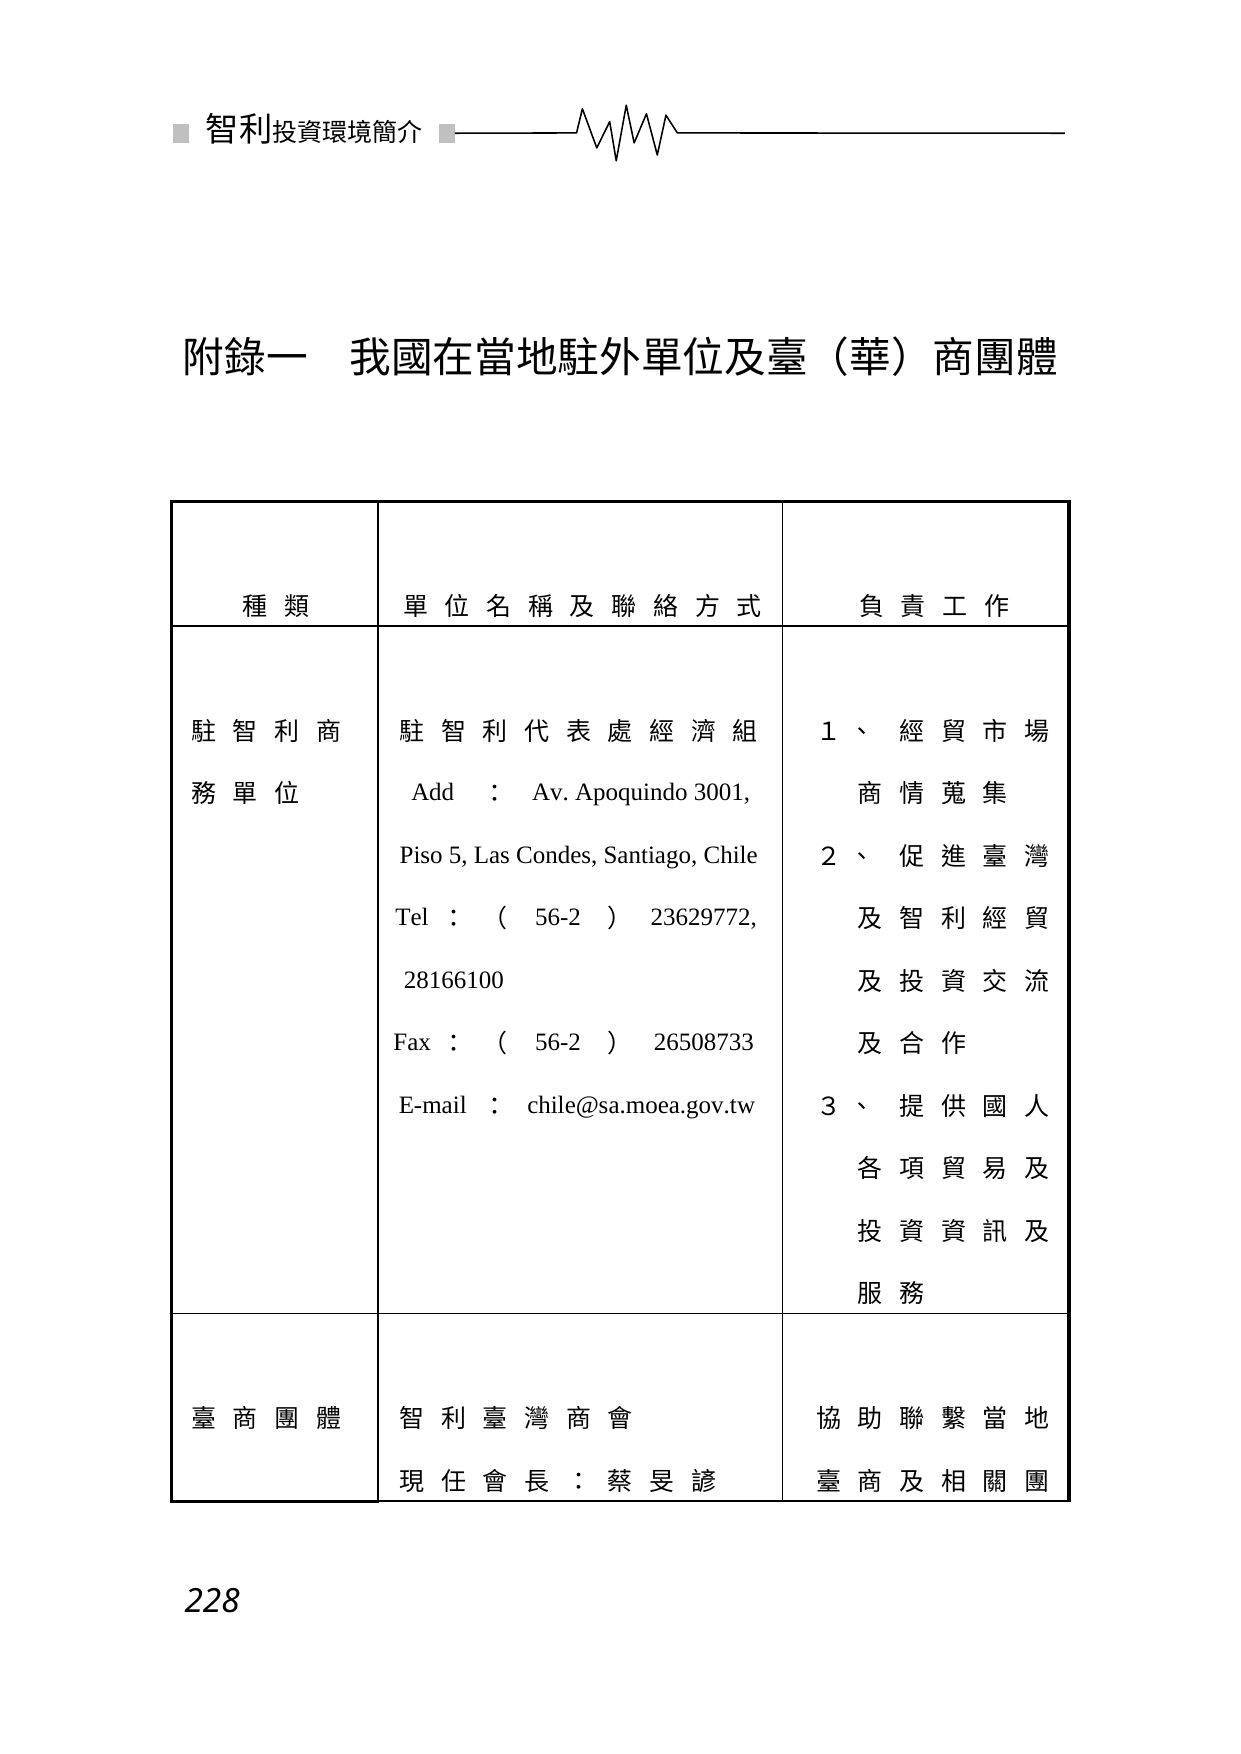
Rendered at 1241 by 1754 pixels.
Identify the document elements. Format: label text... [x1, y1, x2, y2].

table_header 種類 [173, 503, 377, 625]
table_cell 臺商團體 [173, 1314, 377, 1500]
text 附錄一 我國在當地駐外單位及臺（華）商團體 [183, 313, 1058, 375]
table_cell 協助聯繫當地臺商及相關團 [783, 1314, 1067, 1500]
table_cell 智利臺灣商會 現任會長：蔡旻諺 [379, 1314, 782, 1500]
table_cell １、經貿市場商情蒐集 ２、促進臺灣及智利經貿及投資交流及合作 ３、提供國人各項貿易及投資資訊及服務 [783, 627, 1067, 1313]
table_cell 駐智利代表處經濟組 Add：Av. Apoquindo 3001, Piso 5, Las Condes, Santiago, Chile Tel：（56-2）23629772, 28166100 Fax：（56-2）26508733 E-mail：chile@sa.moea.gov.tw [379, 627, 782, 1313]
table_cell 駐智利商務單位 [173, 627, 377, 1313]
table_header 單位名稱及聯絡方式 [379, 503, 782, 625]
table_header 負責工作 [783, 503, 1067, 625]
